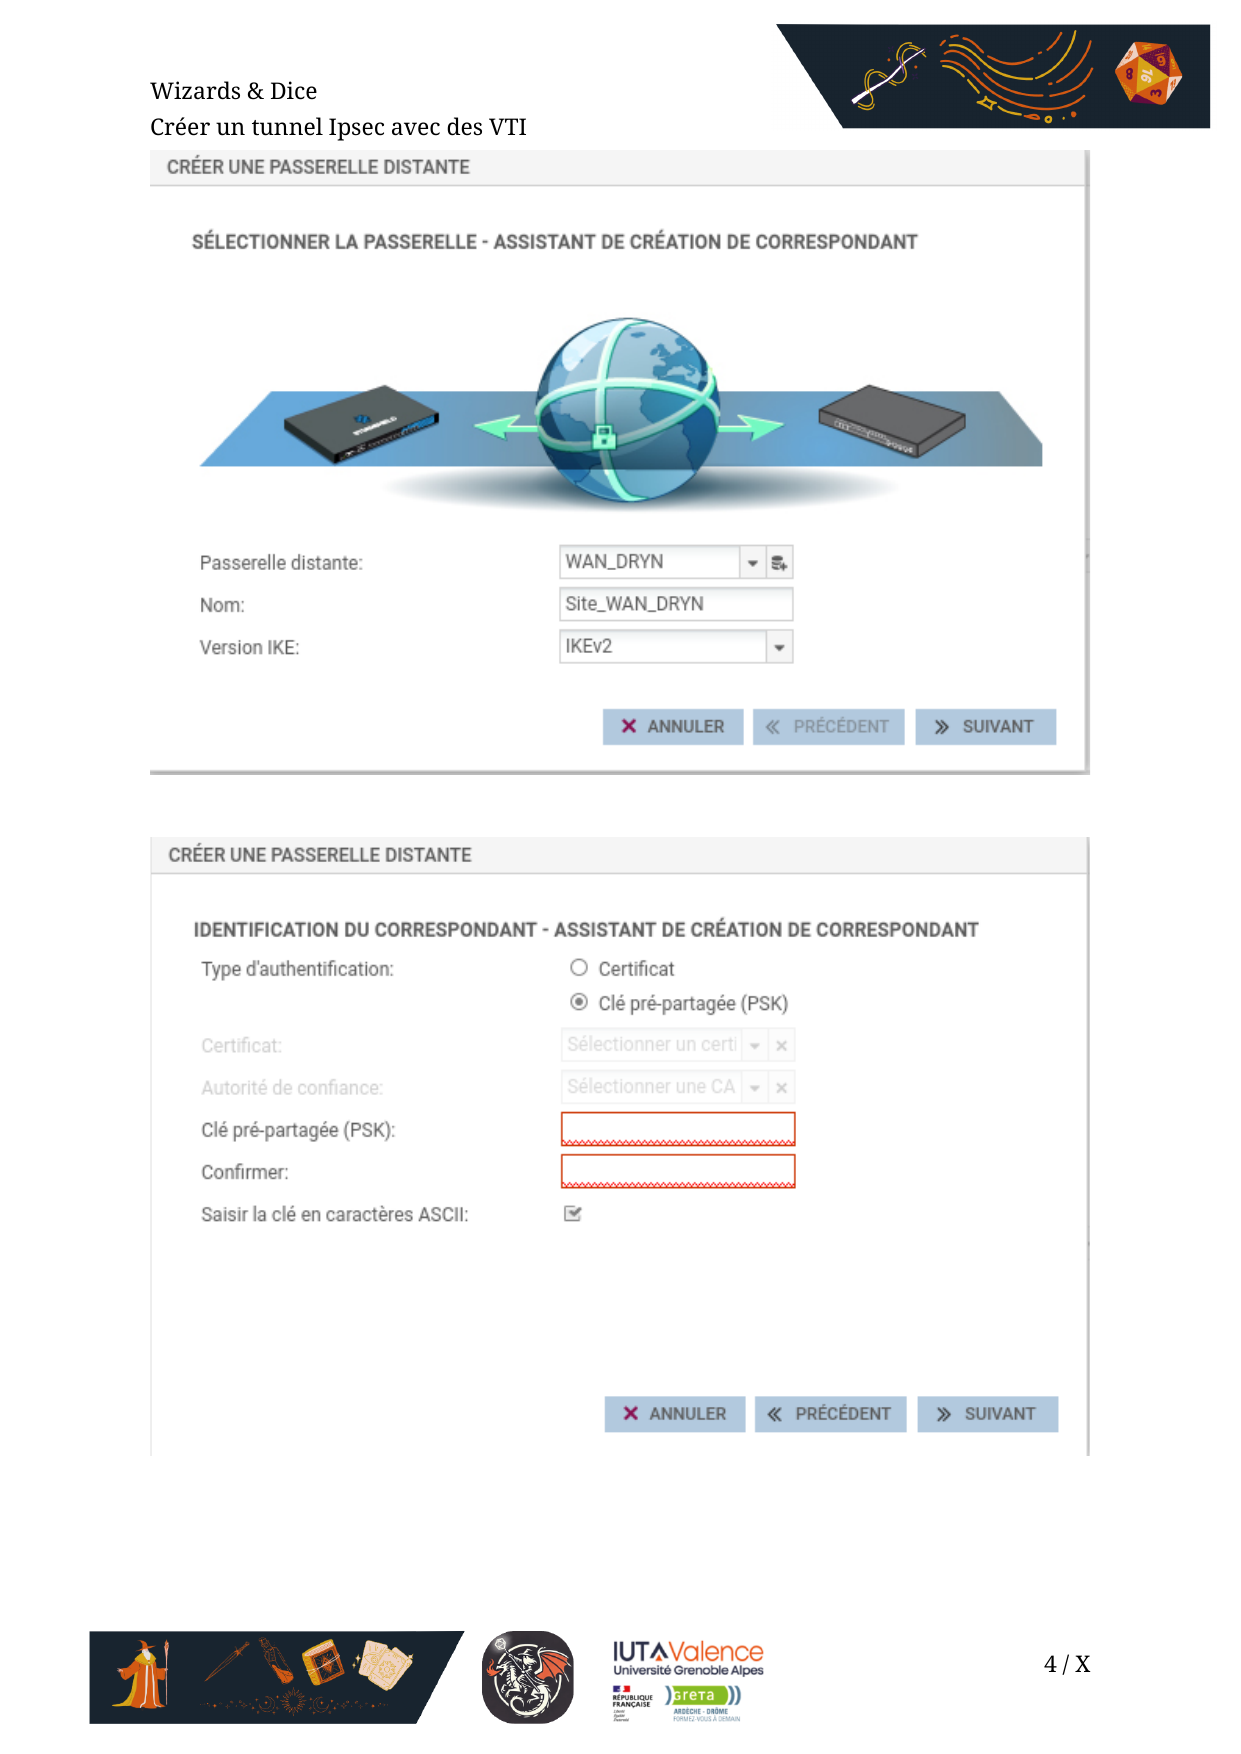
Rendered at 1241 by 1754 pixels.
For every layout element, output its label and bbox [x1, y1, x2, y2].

picture [150, 150, 1091, 775]
picture [771, 21, 1218, 131]
picture [81, 1620, 788, 1733]
picture [150, 837, 1090, 1456]
